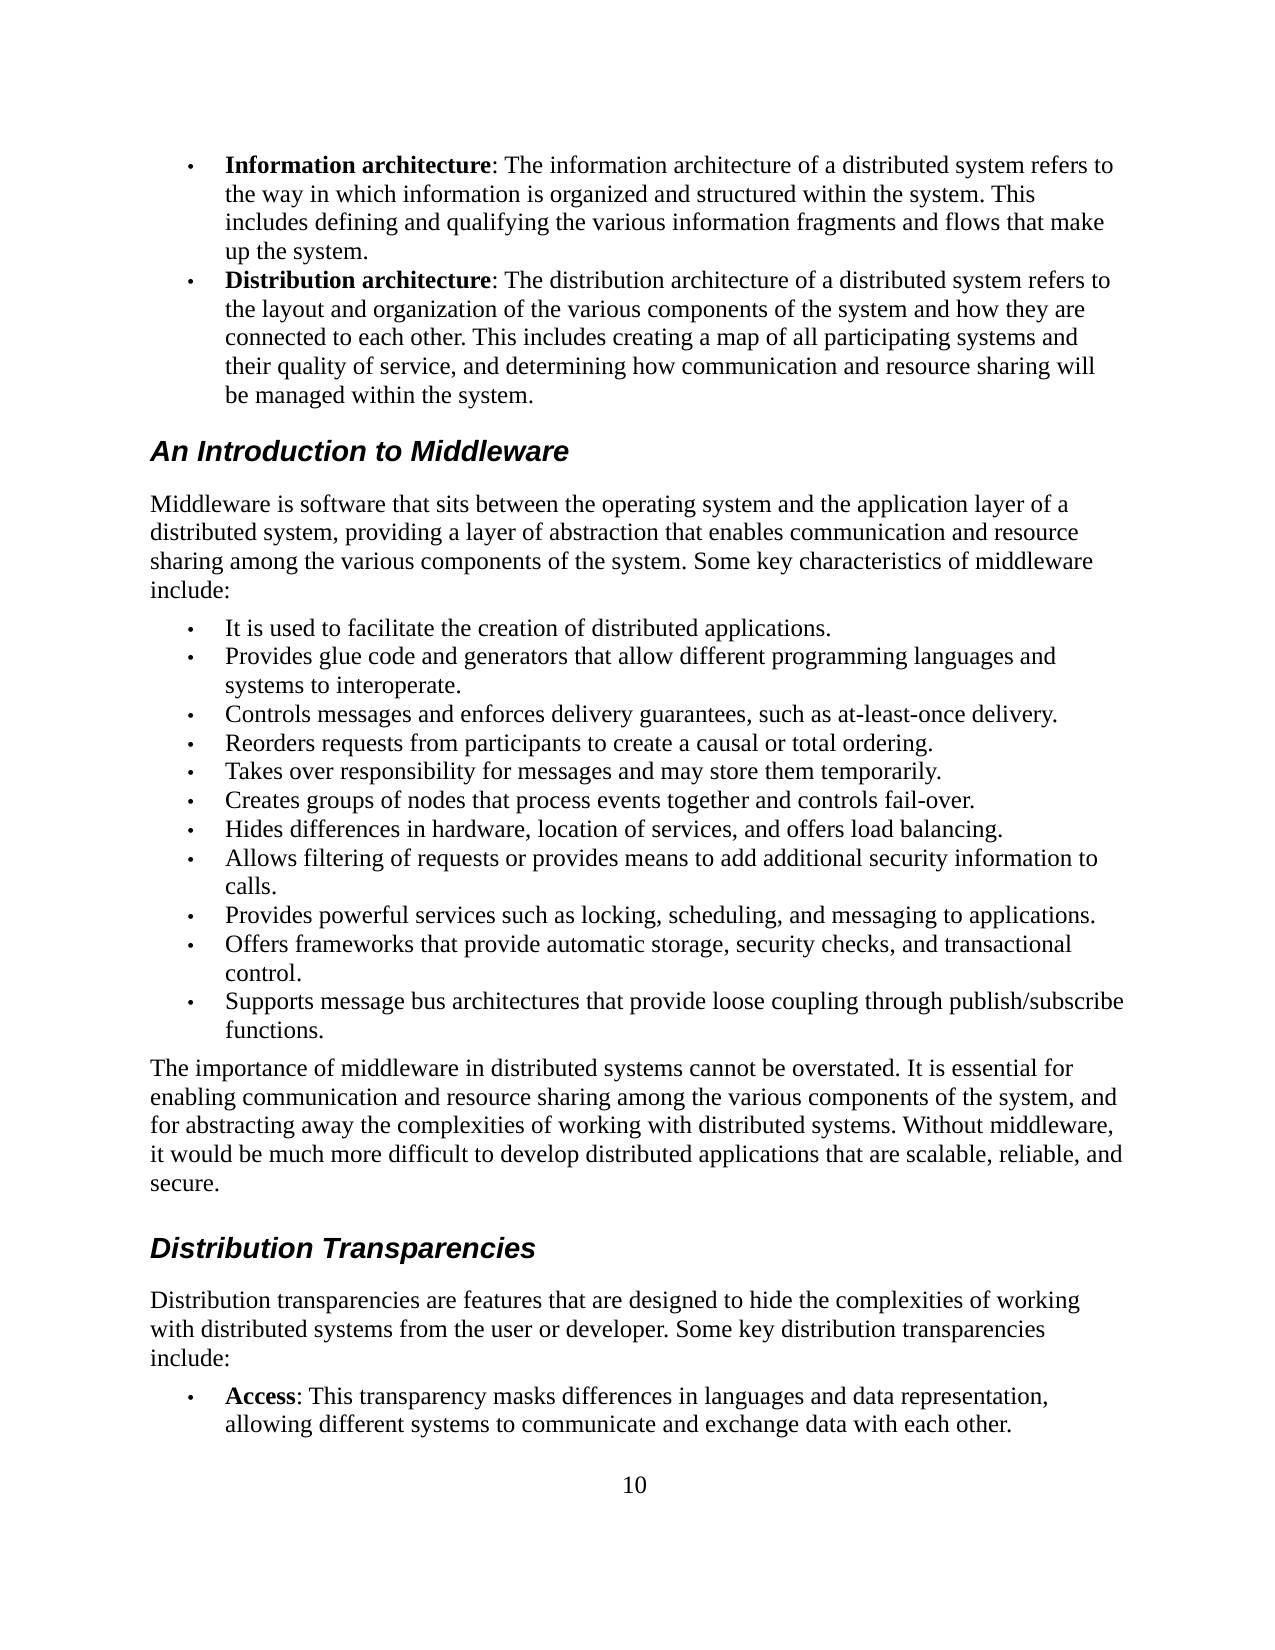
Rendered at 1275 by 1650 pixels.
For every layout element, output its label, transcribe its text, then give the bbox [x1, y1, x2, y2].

list Creates groups of nodes that process events together and controls fail-over. [187, 785, 1125, 814]
list Provides powerful services such as locking, scheduling, and messaging to applications. [187, 900, 1125, 929]
subtitle An Introduction to Middleware [150, 434, 1125, 467]
list Takes over responsibility for messages and may store them temporarily. [187, 756, 1125, 785]
list Distribution architecture: The distribution architecture of a distributed system refers to the layout and organization of the various components of the system and how they are connected to each other. This includes creating a map of all participating systems and their quality of service, and determining how communication and resource sharing will be managed within the system. [187, 265, 1125, 409]
list Supports message bus architectures that provide loose coupling through publish/subscribe functions. [187, 986, 1125, 1044]
text Middleware is software that sits between the operating system and the application layer of a distributed system, providing a layer of abstraction that enables communication and resource sharing among the various components of the system. Some key characteristics of middleware include: [150, 489, 1125, 604]
list Access: This transparency masks differences in languages and data representation, allowing different systems to communicate and exchange data with each other. [187, 1381, 1125, 1438]
list Offers frameworks that provide automatic storage, security checks, and transactional control. [187, 929, 1125, 986]
list Information architecture: The information architecture of a distributed system refers to the way in which information is organized and structured within the system. This includes defining and qualifying the various information fragments and flows that make up the system. [187, 150, 1125, 265]
list Controls messages and enforces delivery guarantees, such as at-least-once delivery. [187, 699, 1125, 728]
text The importance of middleware in distributed systems cannot be overstated. It is essential for enabling communication and resource sharing among the various components of the system, and for abstracting away the complexities of working with distributed systems. Without middleware, it would be much more difficult to develop distributed applications that are scalable, reliable, and secure. [150, 1053, 1125, 1197]
list Reorders requests from participants to create a causal or total ordering. [187, 728, 1125, 756]
list Allows filtering of requests or provides means to add additional security information to calls. [187, 843, 1125, 900]
list Provides glue code and generators that allow different programming languages and systems to interoperate. [187, 641, 1125, 699]
subtitle Distribution Transparencies [150, 1231, 1125, 1264]
text Distribution transparencies are features that are designed to hide the complexities of working with distributed systems from the user or developer. Some key distribution transparencies include: [150, 1286, 1125, 1372]
list It is used to facilitate the creation of distributed applications. [187, 613, 1125, 641]
list Hides differences in hardware, location of services, and offers load balancing. [187, 814, 1125, 843]
